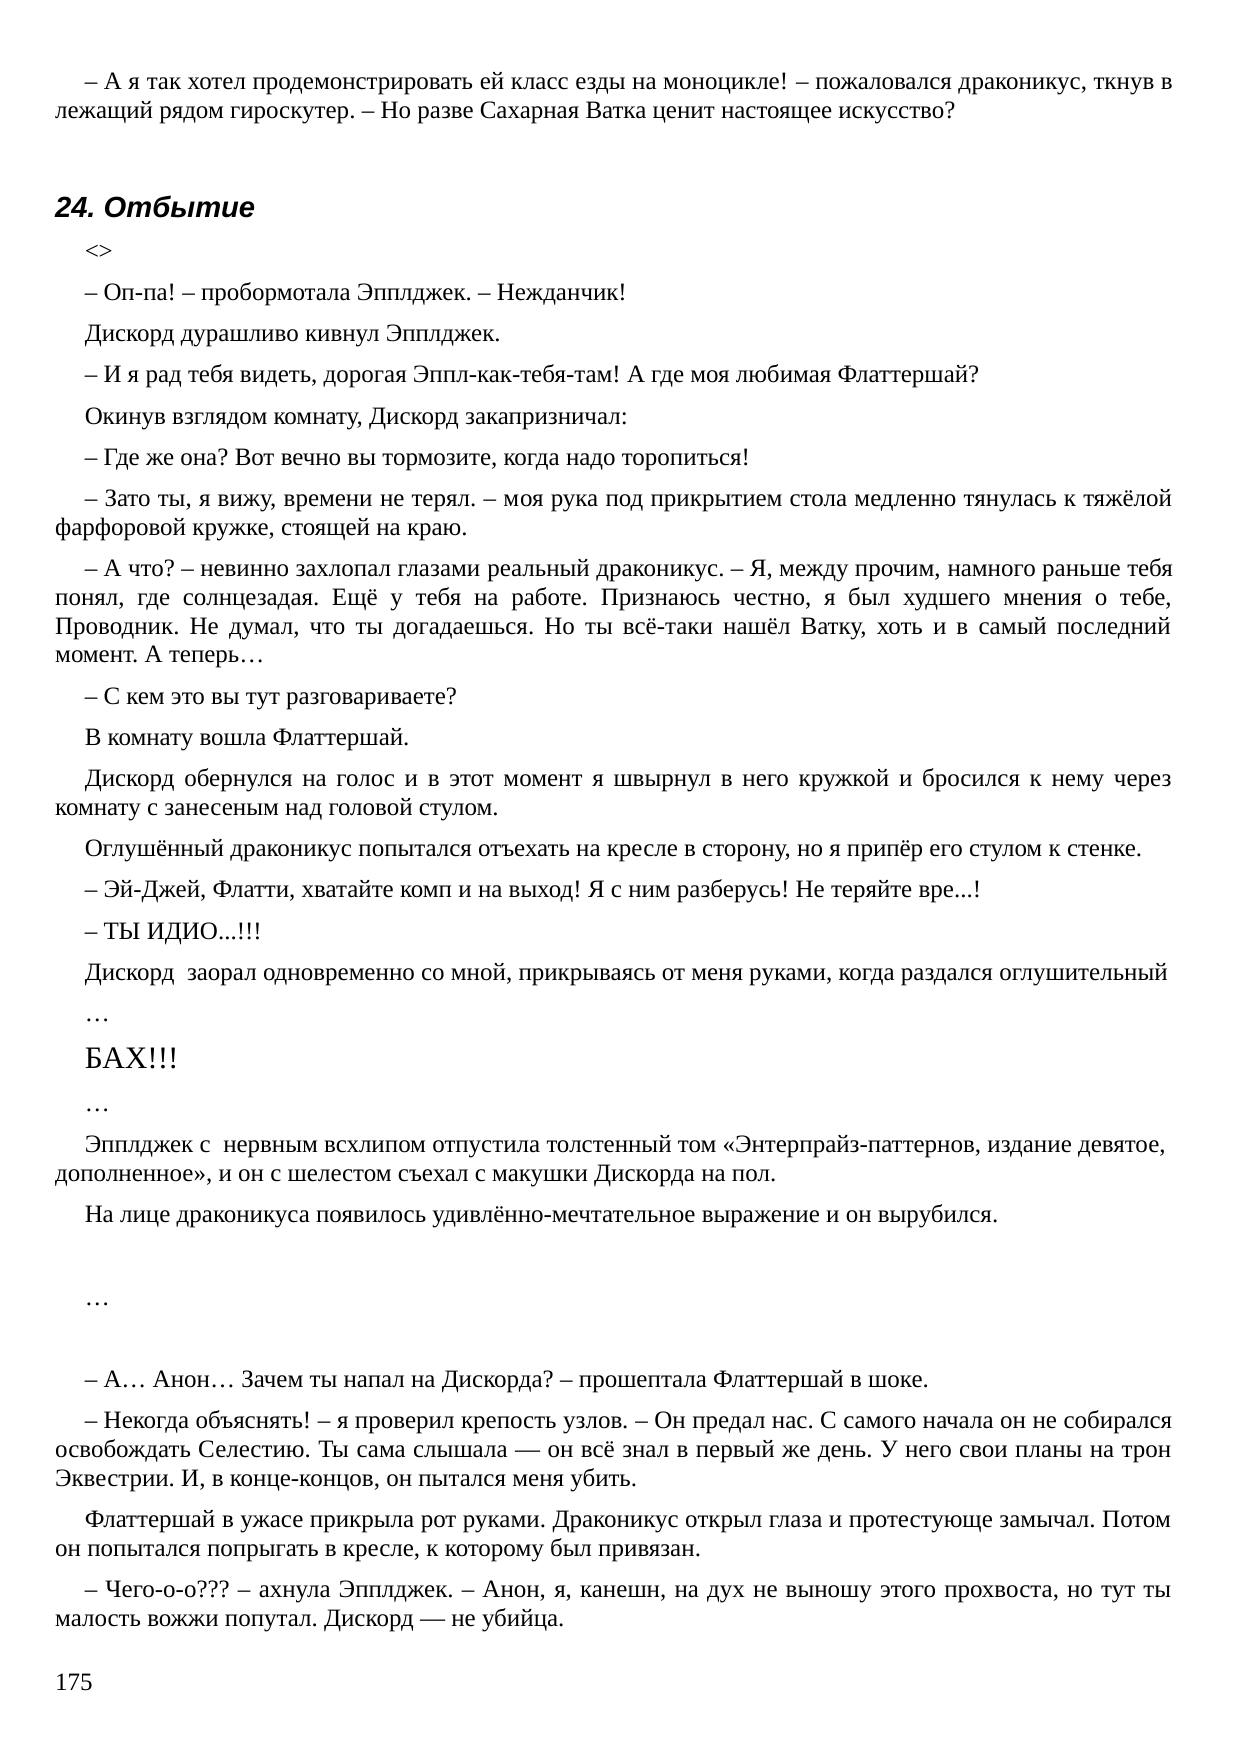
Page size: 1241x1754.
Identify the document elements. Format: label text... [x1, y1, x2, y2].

text БАХ!!! [55, 1039, 1173, 1076]
text <> [55, 236, 1173, 264]
text – И я рад тебя видеть, дорогая Эппл-как-тебя-там! А где моя любимая Флаттершай? [55, 359, 1173, 388]
text – Чего-о-о??? – ахнула Эпплджек. – Анон, я, канешн, на дух не выношу этого прохвоста, но тут ты малость вожжи попутал. Дискорд — не убийца. [55, 1574, 1173, 1632]
subtitle 24. Отбытие [55, 190, 1173, 223]
text Окинув взглядом комнату, Дискорд закапризничал: [55, 401, 1173, 429]
text Дискорд заорал одновременно со мной, прикрываясь от меня руками, когда раздался оглушительный [55, 957, 1173, 986]
text Дискорд обернулся на голос и в этот момент я швырнул в него кружкой и бросился к нему через комнату с занесеным над головой стулом. [55, 763, 1173, 821]
text – ТЫ ИДИО...!!! [55, 916, 1173, 944]
text Дискорд дурашливо кивнул Эпплджек. [55, 318, 1173, 347]
text – Зато ты, я вижу, времени не терял. – моя рука под прикрытием стола медленно тянулась к тяжёлой фарфоровой кружке, стоящей на краю. [55, 483, 1173, 541]
text – Оп-па! – пробормотала Эпплджек. – Нежданчик! [55, 277, 1173, 306]
text – А… Анон… Зачем ты напал на Дискорда? – прошептала Флаттершай в шоке. [55, 1364, 1173, 1393]
text – Где же она? Вот вечно вы тормозите, когда надо торопиться! [55, 442, 1173, 471]
text Эпплджек с нервным всхлипом отпустила толстенный том «Энтерпрайз-паттернов, издание девятое, дополненное», и он с шелестом съехал с макушки Дискорда на пол. [55, 1129, 1173, 1187]
text – Эй-Джей, Флатти, хватайте комп и на выход! Я с ним разберусь! Не теряйте вре...! [55, 874, 1173, 903]
text – А я так хотел продемонстрировать ей класс езды на моноцикле! – пожаловался драконикус, ткнув в лежащий рядом гироскутер. – Но разве Сахарная Ватка ценит настоящее искусство? [55, 66, 1173, 123]
text Оглушённый драконикус попытался отъехать на кресле в сторону, но я припёр его стулом к стенке. [55, 833, 1173, 862]
text Флаттершай в ужасе прикрыла рот руками. Драконикус открыл глаза и протестующе замычал. Потом он попытался попрыгать в кресле, к которому был привязан. [55, 1504, 1173, 1562]
text – С кем это вы тут разговариваете? [55, 681, 1173, 709]
text – А что? – невинно захлопал глазами реальный драконикус. – Я, между прочим, намного раньше тебя понял, где солнцезадая. Ещё у тебя на работе. Признаюсь честно, я был худшего мнения о тебе, Проводник. Не думал, что ты догадаешься. Но ты всё-таки нашёл Ватку, хоть и в самый последний момент. А теперь… [55, 553, 1173, 668]
text – Некогда объяснять! – я проверил крепость узлов. – Он предал нас. С самого начала он не собирался освобождать Селестию. Ты сама слышала — он всё знал в первый же день. У него свои планы на трон Эквестрии. И, в конце-концов, он пытался меня убить. [55, 1406, 1173, 1492]
text На лице драконикуса появилось удивлённо-мечтательное выражение и он вырубился. [55, 1199, 1173, 1228]
text … [55, 998, 1173, 1027]
text В комнату вошла Флаттершай. [55, 722, 1173, 751]
text … [55, 1282, 1173, 1311]
text … [55, 1088, 1173, 1117]
